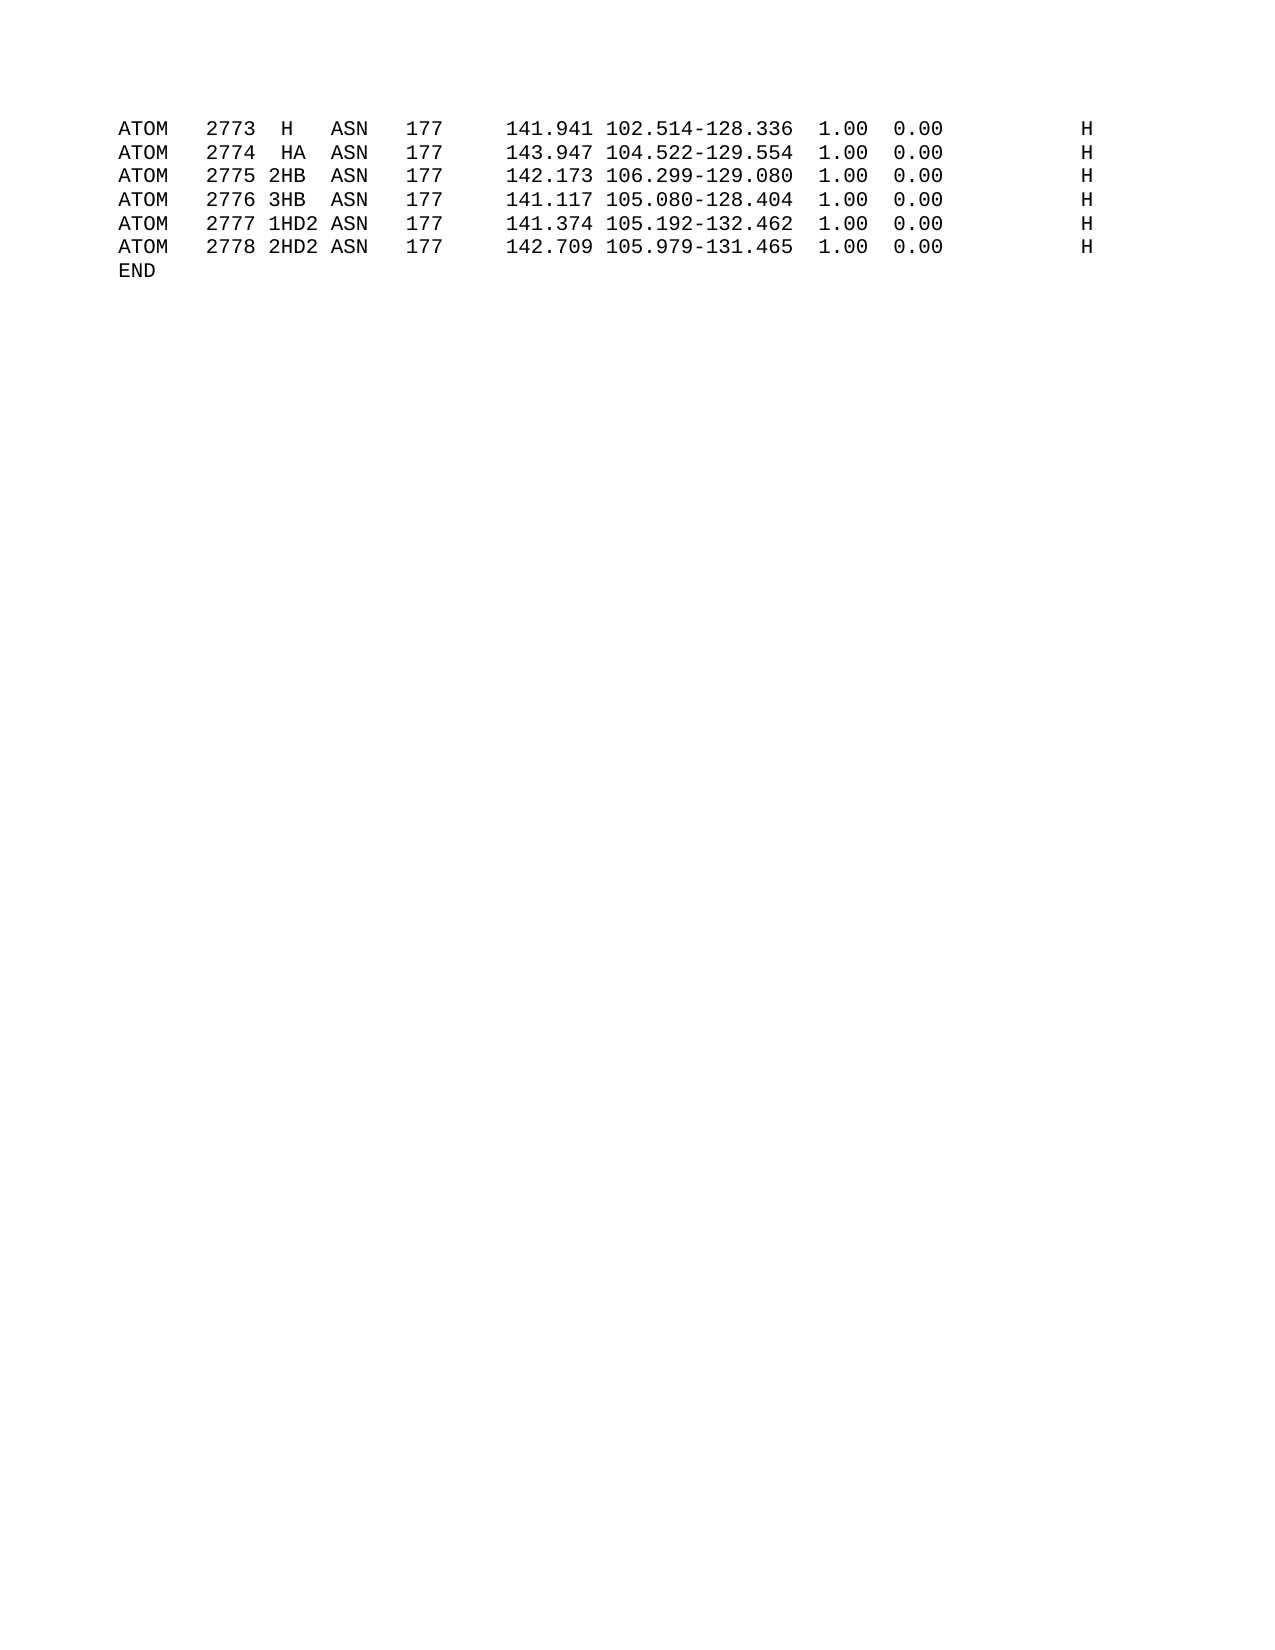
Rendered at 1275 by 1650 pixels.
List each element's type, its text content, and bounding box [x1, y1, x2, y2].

text ATOM 2774 HA ASN 177 143.947 104.522-129.554 1.00 0.00 H [118, 142, 1157, 165]
text ATOM 2777 1HD2 ASN 177 141.374 105.192-132.462 1.00 0.00 H [118, 213, 1157, 236]
text ATOM 2773 H ASN 177 141.941 102.514-128.336 1.00 0.00 H [118, 118, 1157, 142]
text END [118, 260, 1157, 284]
text ATOM 2775 2HB ASN 177 142.173 106.299-129.080 1.00 0.00 H [118, 165, 1157, 189]
text ATOM 2776 3HB ASN 177 141.117 105.080-128.404 1.00 0.00 H [118, 189, 1157, 213]
text ATOM 2778 2HD2 ASN 177 142.709 105.979-131.465 1.00 0.00 H [118, 236, 1157, 260]
